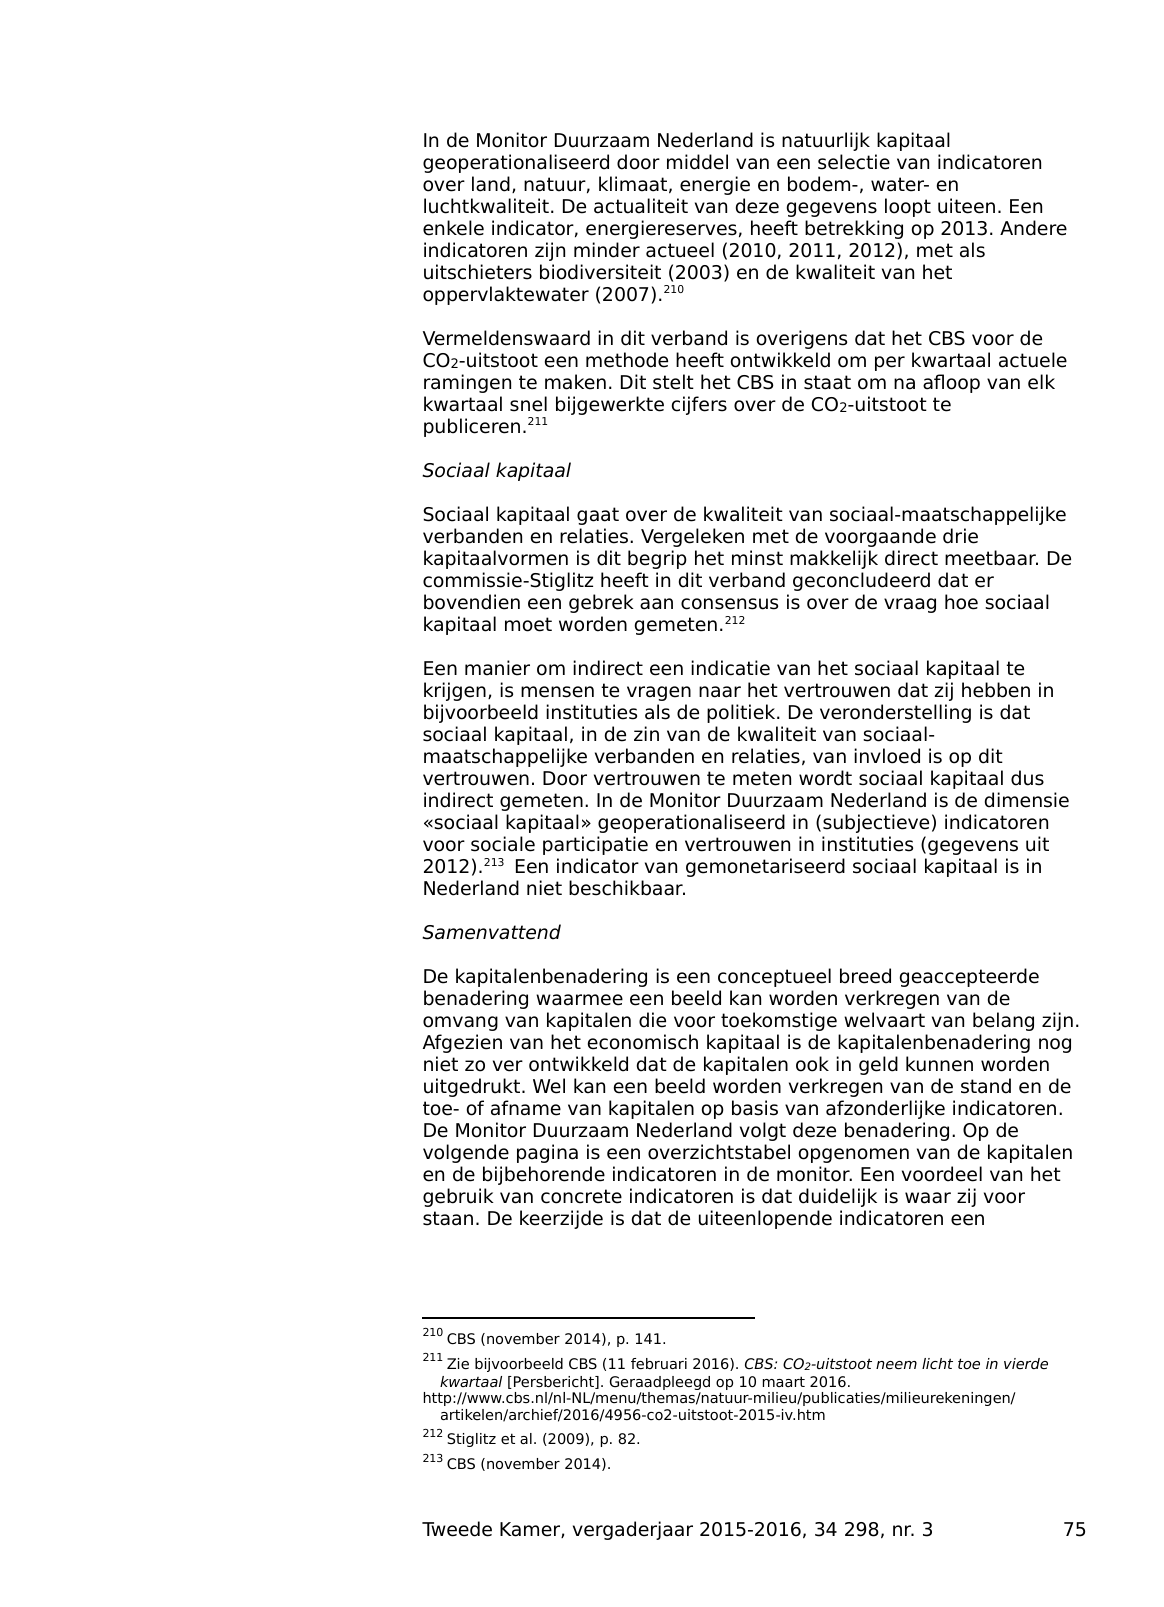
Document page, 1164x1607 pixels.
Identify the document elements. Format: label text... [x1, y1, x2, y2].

subtitle Sociaal kapitaal [422, 460, 1087, 482]
text http://www.cbs.nl/nl-NL/menu/themas/natuur-milieu/publicaties/milieurekeningen/artikelen/archief/2016/4956-co2-uitstoot-2015-iv.htm [422, 1391, 1087, 1424]
text CBS (november 2014), p. 141. [422, 1327, 1087, 1349]
text In de Monitor Duurzaam Nederland is natuurlijk kapitaal geoperationaliseerd door middel van een selectie van indicatoren over land, natuur, klimaat, energie en bodem-, water- en luchtkwaliteit. De actualiteit van deze gegevens loopt uiteen. Een enkele indicator, energiereserves, heeft betrekking op 2013. Andere indicatoren zijn minder actueel (2010, 2011, 2012), met als uitschieters biodiversiteit (2003) en de kwaliteit van het oppervlaktewater (2007). [422, 130, 1087, 306]
text CBS (november 2014). [422, 1452, 1087, 1474]
text Stiglitz et al. (2009), p. 82. [422, 1427, 1087, 1449]
text De kapitalenbenadering is een conceptueel breed geaccepteerde benadering waarmee een beeld kan worden verkregen van de omvang van kapitalen die voor toekomstige welvaart van belang zijn. Afgezien van het economisch kapitaal is de kapitalenbenadering nog niet zo ver ontwikkeld dat de kapitalen ook in geld kunnen worden uitgedrukt. Wel kan een beeld worden verkregen van de stand en de toe- of afname van kapitalen op basis van afzonderlijke indicatoren. De Monitor Duurzaam Nederland volgt deze benadering. Op de volgende pagina is een overzichtstabel opgenomen van de kapitalen en de bijbehorende indicatoren in de monitor. Een voordeel van het gebruik van concrete indicatoren is dat duidelijk is waar zij voor staan. De keerzijde is dat de uiteenlopende indicatoren een [422, 966, 1087, 1230]
text Sociaal kapitaal gaat over de kwaliteit van sociaal-maatschappelijke verbanden en relaties. Vergeleken met de voorgaande drie kapitaalvormen is dit begrip het minst makkelijk direct meetbaar. De commissie-Stiglitz heeft in dit verband geconcludeerd dat er bovendien een gebrek aan consensus is over de vraag hoe sociaal kapitaal moet worden gemeten. [422, 504, 1087, 636]
text Zie bijvoorbeeld CBS (11 februari 2016). CBS: CO2-uitstoot neem licht toe in vierde kwartaal [Persbericht]. Geraadpleegd op 10 maart 2016. [422, 1352, 1087, 1391]
subtitle Samenvattend [422, 922, 1087, 944]
text Een manier om indirect een indicatie van het sociaal kapitaal te krijgen, is mensen te vragen naar het vertrouwen dat zij hebben in bijvoorbeeld instituties als de politiek. De veronderstelling is dat sociaal kapitaal, in de zin van de kwaliteit van sociaal-maatschappelijke verbanden en relaties, van invloed is op dit vertrouwen. Door vertrouwen te meten wordt sociaal kapitaal dus indirect gemeten. In de Monitor Duurzaam Nederland is de dimensie «sociaal kapitaal» geoperationaliseerd in (subjectieve) indicatoren voor sociale participatie en vertrouwen in instituties (gegevens uit 2012). Een indicator van gemonetariseerd sociaal kapitaal is in Nederland niet beschikbaar. [422, 658, 1087, 900]
text Vermeldenswaard in dit verband is overigens dat het CBS voor de CO2-uitstoot een methode heeft ontwikkeld om per kwartaal actuele ramingen te maken. Dit stelt het CBS in staat om na afloop van elk kwartaal snel bijgewerkte cijfers over de CO2-uitstoot te publiceren. [422, 328, 1087, 438]
